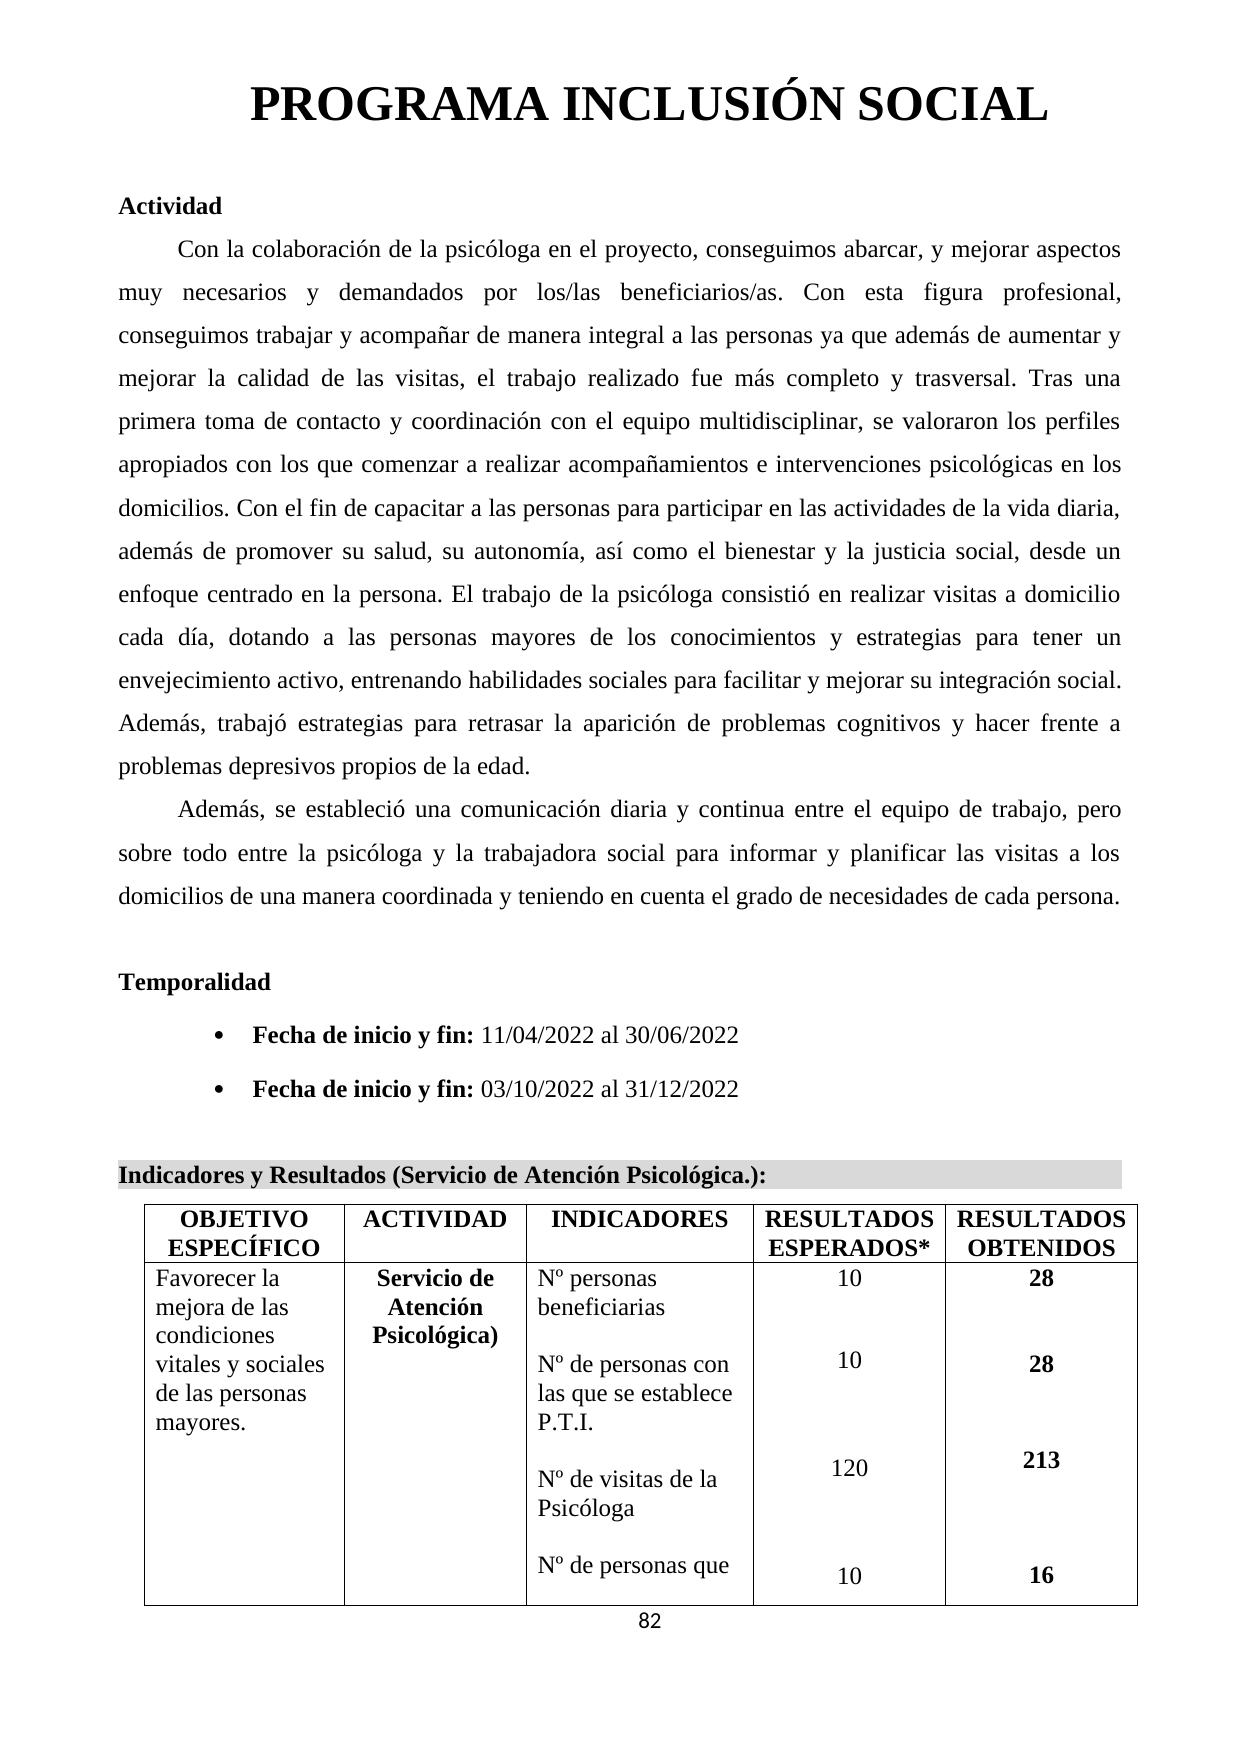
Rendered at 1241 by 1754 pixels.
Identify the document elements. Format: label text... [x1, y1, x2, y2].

list Fecha de inicio y fin: 11/04/2022 al 30/06/2022 [215, 1021, 1122, 1049]
text Actividad [118, 191, 1122, 219]
list Fecha de inicio y fin: 03/10/2022 al 31/12/2022 [215, 1074, 1122, 1103]
text Además, se estableció una comunicación diaria y continua entre el equipo de trabajo, pero sobre todo entre la psicóloga y la trabajadora social para informar y planificar las visitas a los domicilios de una manera coordinada y teniendo en cuenta el grado de necesidades de cada persona. [118, 794, 1122, 909]
text Temporalidad [118, 967, 1122, 996]
table_cell 10 10 120 10 [754, 1263, 945, 1577]
table_header INDICADORES [527, 1205, 753, 1262]
table_cell Servicio de Atención Psicológica) [345, 1263, 526, 1577]
text Con la colaboración de la psicóloga en el proyecto, conseguimos abarcar, y mejorar aspectos muy necesarios y demandados por los/las beneficiarios/as. Con esta figura profesional, conseguimos trabajar y acompañar de manera integral a las personas ya que además de aumentar y mejorar la calidad de las visitas, el trabajo realizado fue más completo y trasversal. Tras una primera toma de contacto y coordinación con el equipo multidisciplinar, se valoraron los perfiles apropiados con los que comenzar a realizar acompañamientos e intervenciones psicológicas en los domicilios. Con el fin de capacitar a las personas para participar en las actividades de la vida diaria, además de promover su salud, su autonomía, así como el bienestar y la justicia social, desde un enfoque centrado en la persona. El trabajo de la psicóloga consistió en realizar visitas a domicilio cada día, dotando a las personas mayores de los conocimientos y estrategias para tener un envejecimiento activo, entrenando habilidades sociales para facilitar y mejorar su integración social. Además, trabajó estrategias para retrasar la aparición de problemas cognitivos y hacer frente a problemas depresivos propios de la edad. [118, 234, 1122, 780]
table_header RESULTADOS ESPERADOS* [754, 1205, 945, 1262]
table_cell Nº personas beneficiarias Nº de personas con las que se establece P.T.I. Nº de visitas de la Psicóloga Nº de personas que [527, 1263, 753, 1577]
table_header OBJETIVO ESPECÍFICO [145, 1205, 344, 1262]
table_header RESULTADOS OBTENIDOS [946, 1205, 1137, 1262]
table_cell Favorecer la mejora de las condiciones vitales y sociales de las personas mayores. [145, 1263, 344, 1577]
text Indicadores y Resultados (Servicio de Atención Psicológica.): [118, 1160, 1122, 1189]
table_header ACTIVIDAD [345, 1205, 526, 1262]
table_cell 28 28 213 16 [946, 1263, 1137, 1577]
